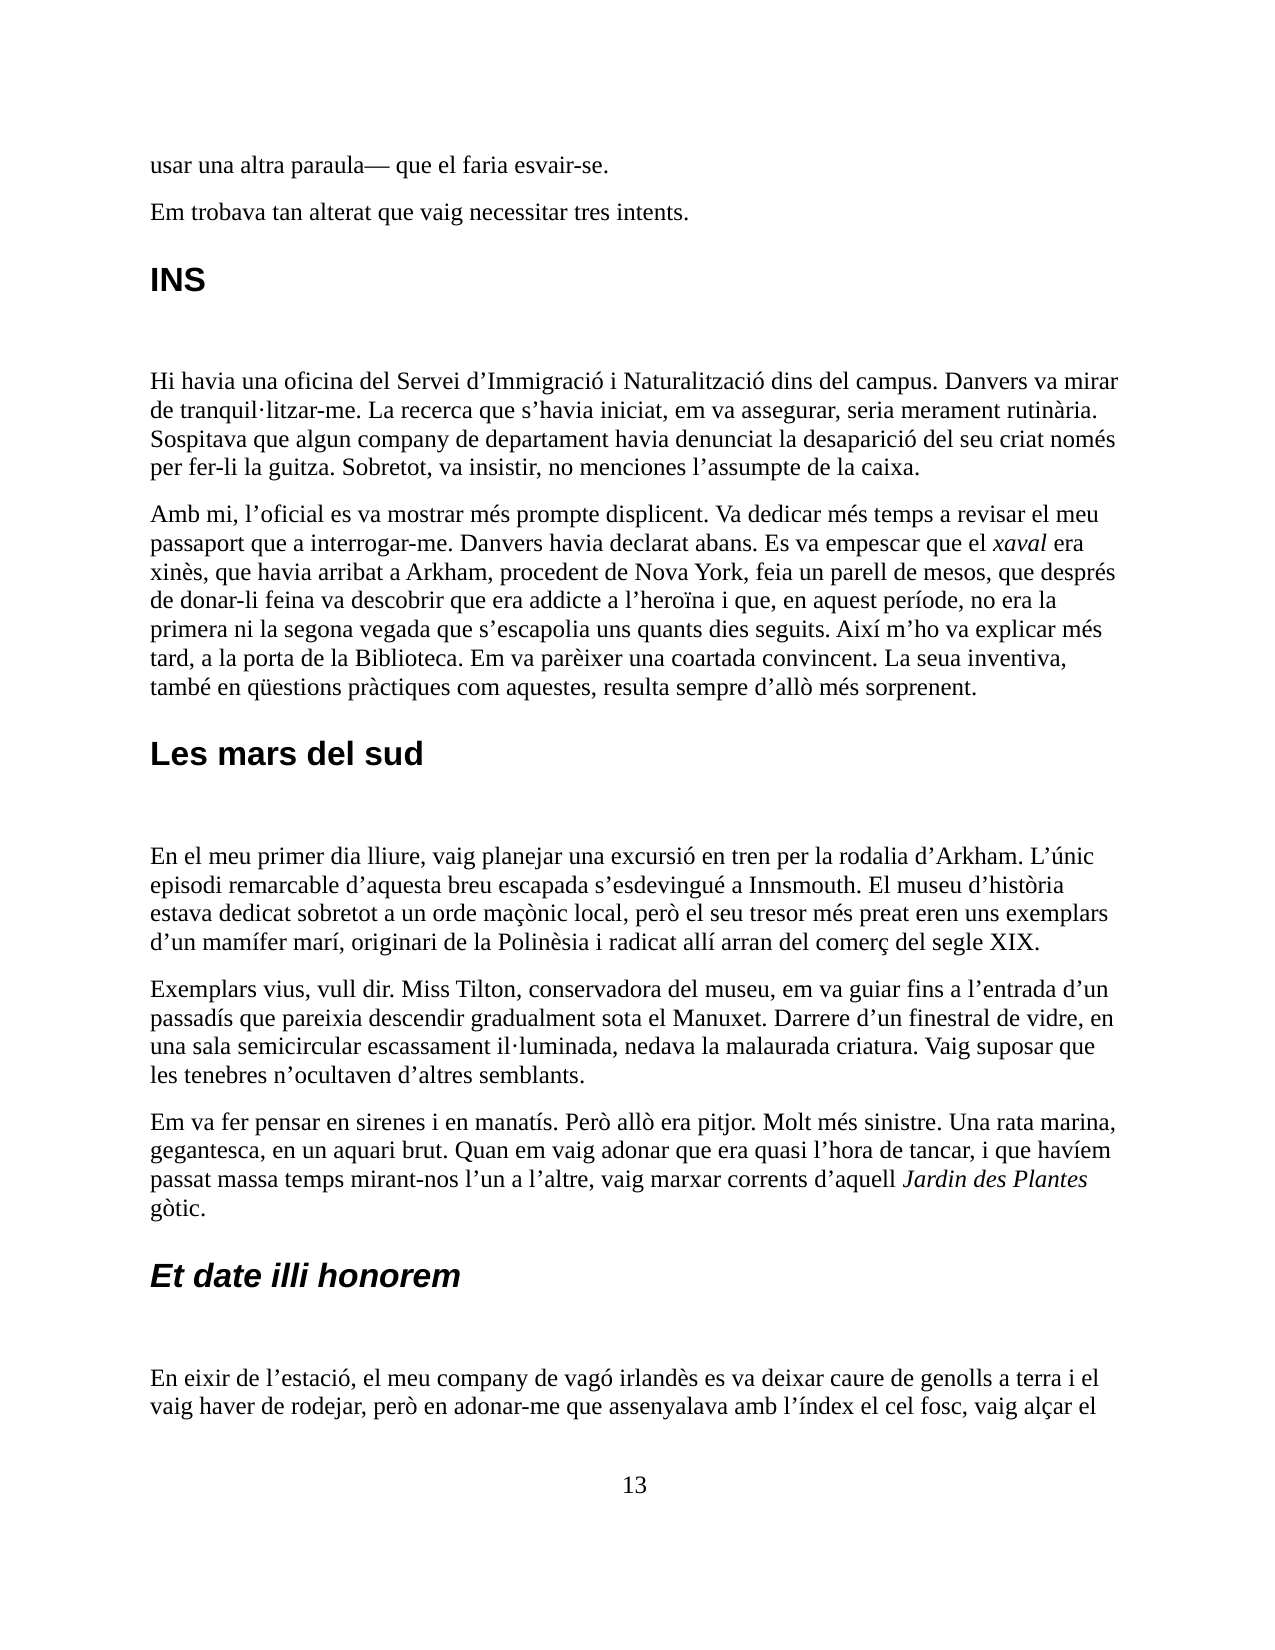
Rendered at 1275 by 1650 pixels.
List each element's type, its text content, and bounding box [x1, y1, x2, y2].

text Em trobava tan alterat que vaig necessitar tres intents. [150, 197, 1125, 225]
text Hi havia una oficina del Servei d’Immigració i Naturalització dins del campus. Danvers va mirar de tranquil·litzar-me. La recerca que s’havia iniciat, em va assegurar, seria merament rutinària. Sospitava que algun company de departament havia denunciat la desaparició del seu criat només per fer-li la guitza. Sobretot, va insistir, no menciones l’assumpte de la caixa. [150, 366, 1125, 481]
text En eixir de l’estació, el meu company de vagó irlandès es va deixar caure de genolls a terra i el vaig haver de rodejar, però en adonar-me que assenyalava amb l’índex el cel fosc, vaig alçar el [150, 1363, 1125, 1420]
text En el meu primer dia lliure, vaig planejar una excursió en tren per la rodalia d’Arkham. L’únic episodi remarcable d’aquesta breu escapada s’esdevingué a Innsmouth. El museu d’història estava dedicat sobretot a un orde maçònic local, però el seu tresor més preat eren uns exemplars d’un mamífer marí, originari de la Polinèsia i radicat allí arran del comerç del segle XIX. [150, 841, 1125, 956]
text Amb mi, l’oficial es va mostrar més prompte displicent. Va dedicar més temps a revisar el meu passaport que a interrogar-me. Danvers havia declarat abans. Es va empescar que el xaval era xinès, que havia arribat a Arkham, procedent de Nova York, feia un parell de mesos, que després de donar-li feina va descobrir que era addicte a l’heroïna i que, en aquest període, no era la primera ni la segona vegada que s’escapolia uns quants dies seguits. Així m’ho va explicar més tard, a la porta de la Biblioteca. Em va parèixer una coartada convincent. La seua inventiva, també en qüestions pràctiques com aquestes, resulta sempre d’allò més sorprenent. [150, 499, 1125, 700]
text Exemplars vius, vull dir. Miss Tilton, conservadora del museu, em va guiar fins a l’entrada d’un passadís que pareixia descendir gradualment sota el Manuxet. Darrere d’un finestral de vidre, en una sala semicircular escassament il·luminada, nedava la malaurada criatura. Vaig suposar que les tenebres n’ocultaven d’altres semblants. [150, 974, 1125, 1089]
text usar una altra paraula— que el faria esvair-se. [150, 150, 1125, 179]
text Em va fer pensar en sirenes i en manatís. Però allò era pitjor. Molt més sinistre. Una rata marina, gegantesca, en un aquari brut. Quan em vaig adonar que era quasi l’hora de tancar, i que havíem passat massa temps mirant-nos l’un a l’altre, vaig marxar corrents d’aquell Jardin des Plantes gòtic. [150, 1107, 1125, 1222]
subtitle Et date illi honorem [150, 1256, 1125, 1294]
subtitle INS [150, 259, 1125, 298]
subtitle Les mars del sud [150, 734, 1125, 773]
